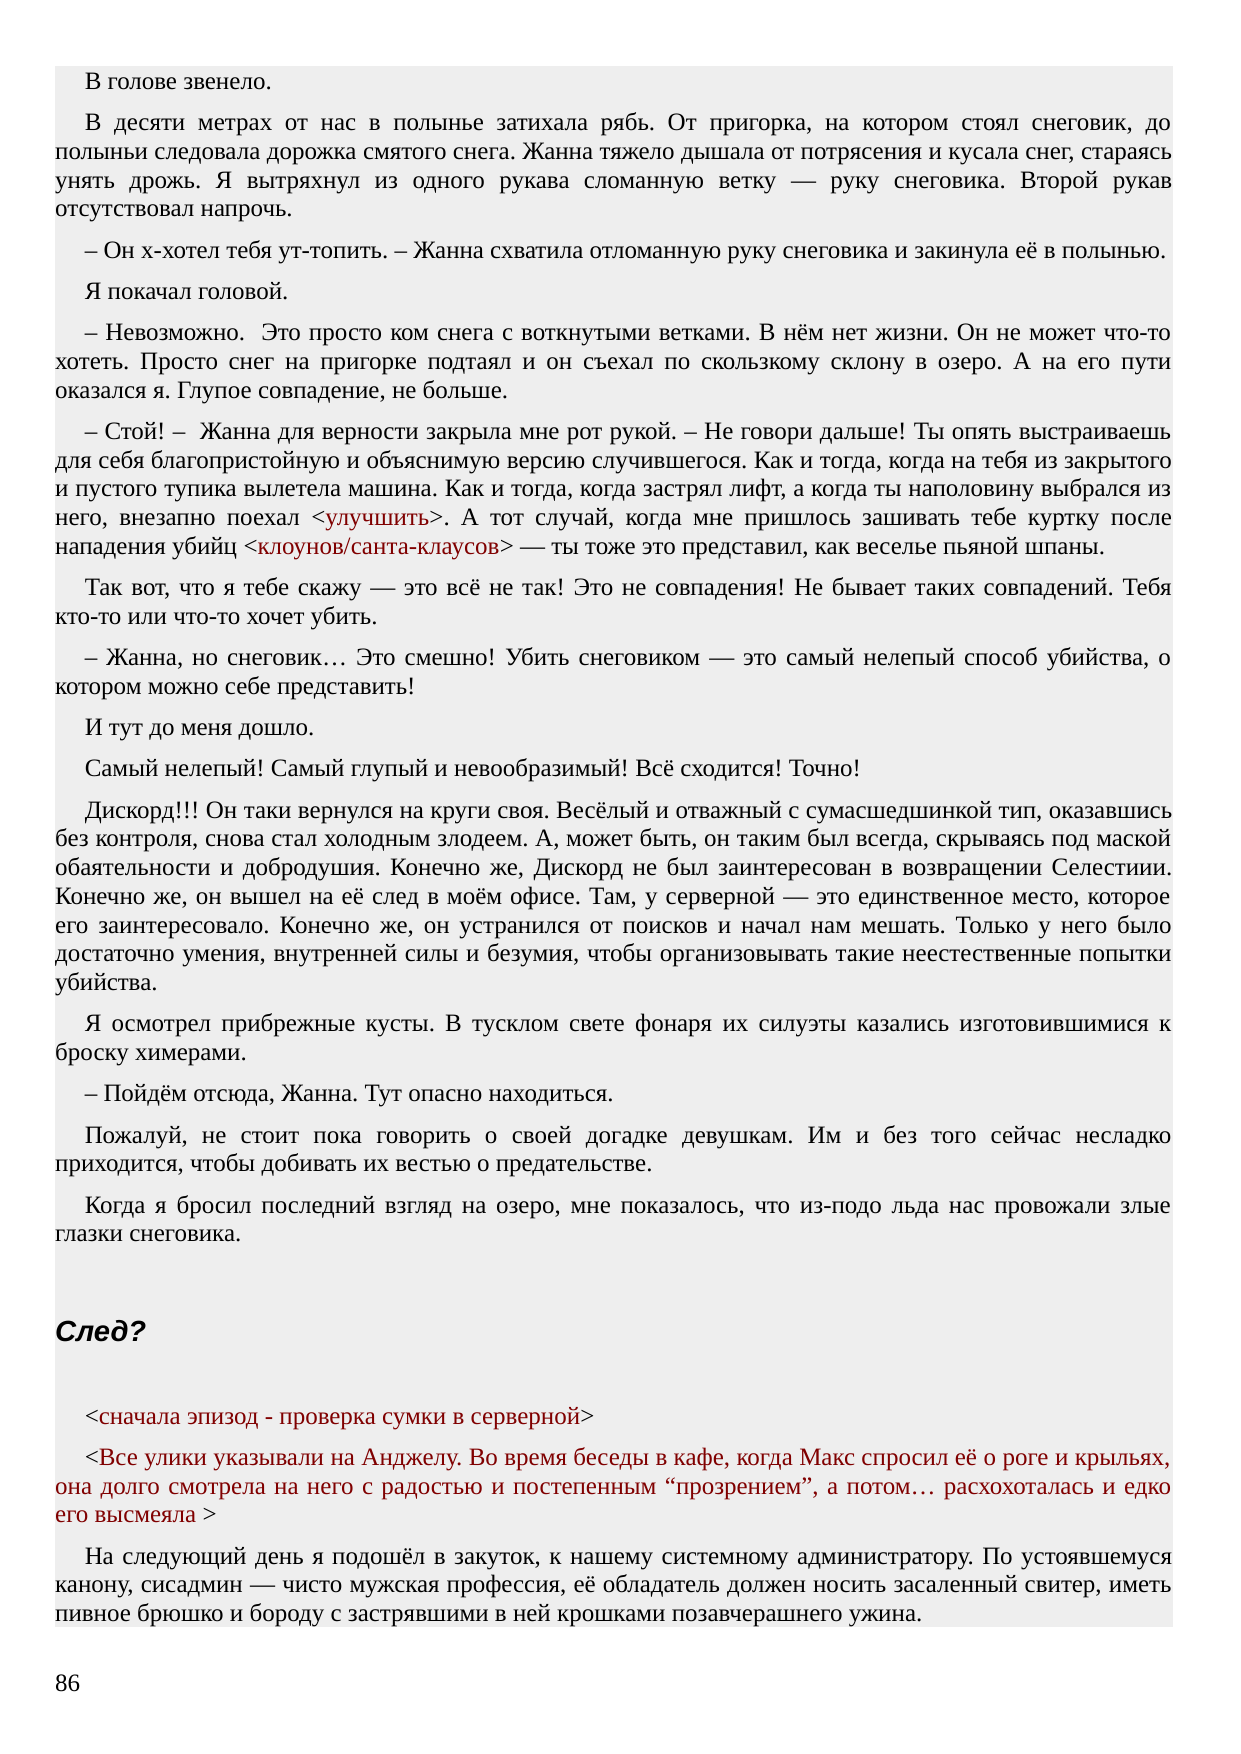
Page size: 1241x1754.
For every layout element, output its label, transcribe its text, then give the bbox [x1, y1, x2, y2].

text – Стой! – Жанна для верности закрыла мне рот рукой. – Не говори дальше! Ты опять выстраиваешь для себя благопристойную и объяснимую версию случившегося. Как и тогда, когда на тебя из закрытого и пустого тупика вылетела машина. Как и тогда, когда застрял лифт, а когда ты наполовину выбрался из него, внезапно поехал <улучшить>. А тот случай, когда мне пришлось зашивать тебе куртку после нападения убийц <клоунов/санта-клаусов> — ты тоже это представил, как веселье пьяной шпаны. [55, 416, 1173, 560]
text Когда я бросил последний взгляд на озеро, мне показалось, что из-подо льда нас провожали злые глазки снеговика. [55, 1190, 1173, 1247]
text Дискорд!!! Он таки вернулся на круги своя. Весёлый и отважный с сумасшедшинкой тип, оказавшись без контроля, снова стал холодным злодеем. А, может быть, он таким был всегда, скрываясь под маской обаятельности и добродушия. Конечно же, Дискорд не был заинтересован в возвращении Селестиии. Конечно же, он вышел на её след в моём офисе. Там, у серверной — это единственное место, которое его заинтересовало. Конечно же, он устранился от поисков и начал нам мешать. Только у него было достаточно умения, внутренней силы и безумия, чтобы организовывать такие неестественные попытки убийства. [55, 795, 1173, 996]
text Так вот, что я тебе скажу — это всё не так! Это не совпадения! Не бывает таких совпадений. Тебя кто-то или что-то хочет убить. [55, 572, 1173, 630]
text В голове звенело. [55, 66, 1173, 95]
text Я осмотрел прибрежные кусты. В тусклом свете фонаря их силуэты казались изготовившимися к броску химерами. [55, 1008, 1173, 1066]
text – Жанна, но снеговик… Это смешно! Убить снеговиком — это самый нелепый способ убийства, о котором можно себе представить! [55, 642, 1173, 700]
text Я покачал головой. [55, 276, 1173, 305]
text – Пойдём отсюда, Жанна. Тут опасно находиться. [55, 1078, 1173, 1107]
text Самый нелепый! Самый глупый и невообразимый! Всё сходится! Точно! [55, 753, 1173, 782]
text На следующий день я подошёл в закуток, к нашему системному администратору. По устоявшемуся канону, сисадмин — чисто мужская профессия, её обладатель должен носить засаленный свитер, иметь пивное брюшко и бороду с застрявшими в ней крошками позавчерашнего ужина. [55, 1541, 1173, 1627]
text И тут до меня дошло. [55, 712, 1173, 741]
text – Он х-хотел тебя ут-топить. – Жанна схватила отломанную руку снеговика и закинула её в полынью. [55, 235, 1173, 263]
text – Невозможно. Это просто ком снега с воткнутыми ветками. В нём нет жизни. Он не может что-то хотеть. Просто снег на пригорке подтаял и он съехал по скользкому склону в озеро. А на его пути оказался я. Глупое совпадение, не больше. [55, 317, 1173, 403]
text В десяти метрах от нас в полынье затихала рябь. От пригорка, на котором стоял снеговик, до полыньи следовала дорожка смятого снега. Жанна тяжело дышала от потрясения и кусала снег, стараясь унять дрожь. Я вытряхнул из одного рукава сломанную ветку — руку снеговика. Второй рукав отсутствовал напрочь. [55, 107, 1173, 222]
text Пожалуй, не стоит пока говорить о своей догадке девушкам. Им и без того сейчас несладко приходится, чтобы добивать их вестью о предательстве. [55, 1120, 1173, 1177]
subtitle След? [55, 1313, 1173, 1347]
text <Все улики указывали на Анджелу. Во время беседы в кафе, когда Макс спросил её о роге и крыльях, она долго смотрела на него с радостью и постепенным “прозрением”, а потом… расхохоталась и едко его высмеяла > [55, 1442, 1173, 1528]
text <сначала эпизод - проверка сумки в серверной> [55, 1401, 1173, 1429]
